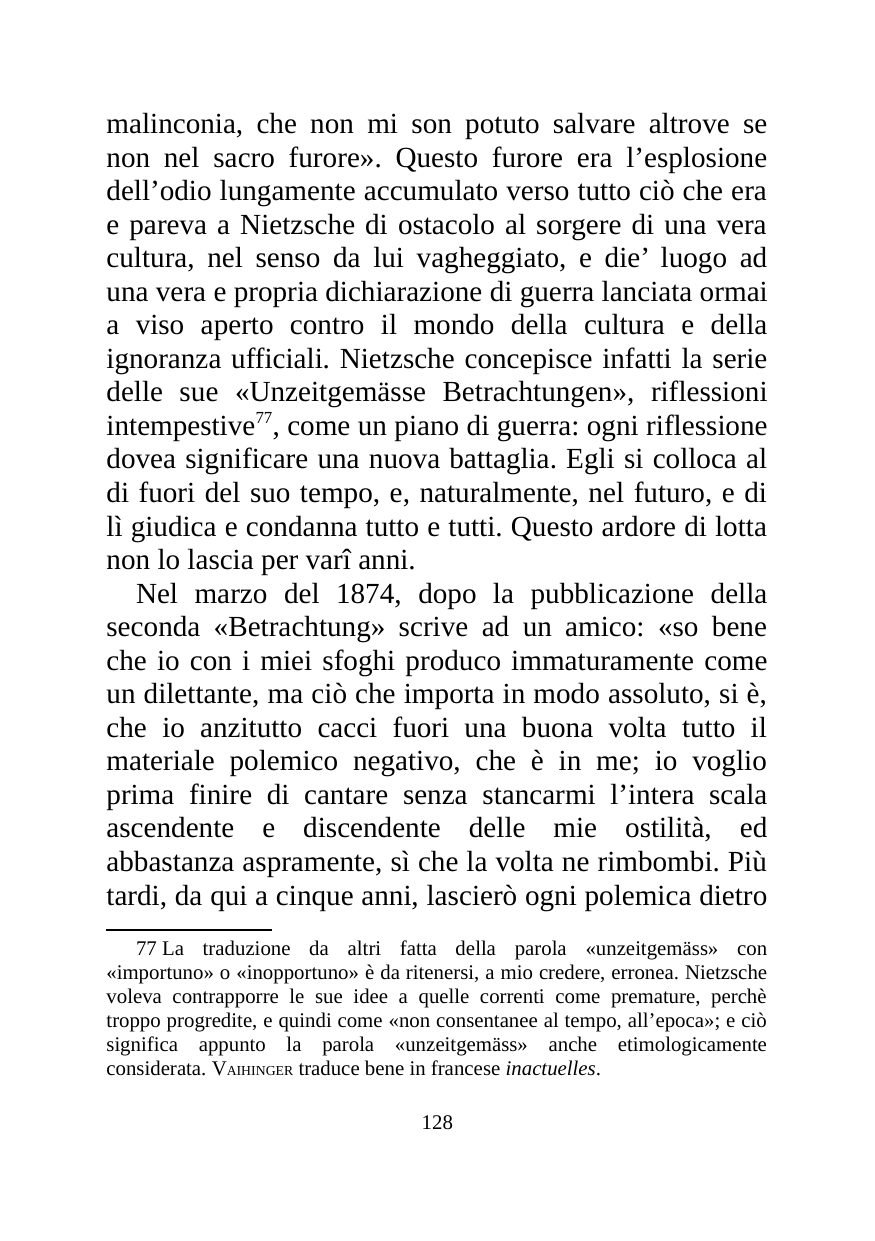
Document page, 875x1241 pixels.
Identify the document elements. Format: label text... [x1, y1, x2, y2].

text Nel marzo del 1874, dopo la pubblicazione della seconda «Betrachtung» scrive ad un amico: «so bene che io con i miei sfoghi produco immaturamente come un dilettante, ma ciò che importa in modo assoluto, si è, che io anzitutto cacci fuori una buona volta tutto il materiale polemico negativo, che è in me; io voglio prima finire di cantare senza stancarmi l’intera scala ascendente e discendente delle mie ostilità, ed abbastanza aspramente, sì che la volta ne rimbombi. Più tardi, da qui a cinque anni, lascierò ogni polemica dietro [106, 576, 768, 911]
text malinconia, che non mi son potuto salvare altrove se non nel sacro furore». Questo furore era l’esplosione dell’odio lungamente accumulato verso tutto ciò che era e pareva a Nietzsche di ostacolo al sorgere di una vera cultura, nel senso da lui vagheggiato, e die’ luogo ad una vera e propria dichiarazione di guerra lanciata ormai a viso aperto contro il mondo della cultura e della ignoranza ufficiali. Nietzsche concepisce infatti la serie delle sue «Unzeitgemässe Betrachtungen», riflessioni intempestive, come un piano di guerra: ogni riflessione dovea significare una nuova battaglia. Egli si colloca al di fuori del suo tempo, e, naturalmente, nel futuro, e di lì giudica e condanna tutto e tutti. Questo ardore di lotta non lo lascia per varî anni. [106, 106, 768, 576]
text La traduzione da altri fatta della parola «unzeitgemäss» con «importuno» o «inopportuno» è da ritenersi, a mio credere, erronea. Nietzsche voleva contrapporre le sue idee a quelle correnti come premature, perchè troppo progredite, e quindi come «non consentanee al tempo, all’epoca»; e ciò significa appunto la parola «unzeitgemäss» anche etimologicamente considerata. Vaihinger traduce bene in francese inactuelles. [106, 936, 768, 1080]
